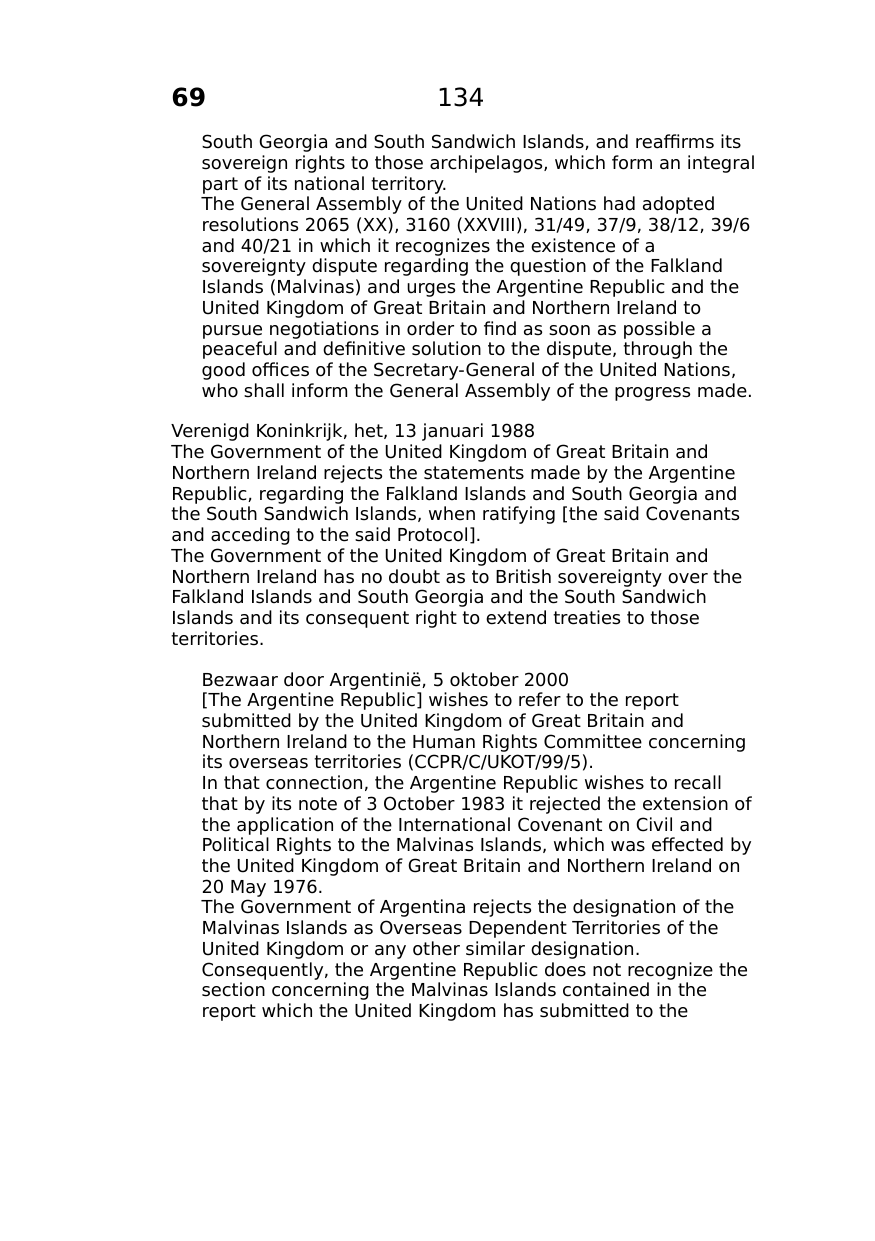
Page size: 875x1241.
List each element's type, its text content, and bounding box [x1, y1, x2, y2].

text [The Argentine Republic] wishes to refer to the report submitted by the United Kingdom of Great Britain and Northern Ireland to the Human Rights Committee concerning its overseas territories (CCPR/C/UKOT/99/5). [201, 690, 756, 773]
text Bezwaar door Argentinië, 5 oktober 2000 [201, 669, 756, 690]
text Consequently, the Argentine Republic does not recognize the section concerning the Malvinas Islands contained in the report which the United Kingdom has submitted to the [201, 959, 756, 1022]
text South Georgia and South Sandwich Islands, and reaffirms its sovereign rights to those archipelagos, which form an integral part of its national territory. [201, 132, 756, 194]
text The Government of Argentina rejects the designation of the Malvinas Islands as Overseas Dependent Territories of the United Kingdom or any other similar designation. [201, 897, 756, 959]
text The General Assembly of the United Nations had adopted resolutions 2065 (XX), 3160 (XXVIII), 31/49, 37/9, 38/12, 39/6 and 40/21 in which it recognizes the existence of a sovereignty dispute regarding the question of the Falkland Islands (Malvinas) and urges the Argentine Republic and the United Kingdom of Great Britain and Northern Ireland to pursue negotiations in order to find as soon as possible a peaceful and definitive solution to the dispute, through the good offices of the Secretary-General of the United Nations, who shall inform the General Assembly of the progress made. [201, 194, 756, 401]
text In that connection, the Argentine Republic wishes to recall that by its note of 3 October 1983 it rejected the extension of the application of the International Covenant on Civil and Political Rights to the Malvinas Islands, which was effected by the United Kingdom of Great Britain and Northern Ireland on 20 May 1976. [201, 773, 756, 897]
text The Government of the United Kingdom of Great Britain and Northern Ireland rejects the statements made by the Argentine Republic, regarding the Falkland Islands and South Georgia and the South Sandwich Islands, when ratifying [the said Covenants and acceding to the said Protocol]. [171, 442, 756, 546]
text Verenigd Koninkrijk, het, 13 januari 1988 [171, 421, 756, 442]
text The Government of the United Kingdom of Great Britain and Northern Ireland has no doubt as to British sovereignty over the Falkland Islands and South Georgia and the South Sandwich Islands and its consequent right to extend treaties to those territories. [171, 546, 756, 649]
